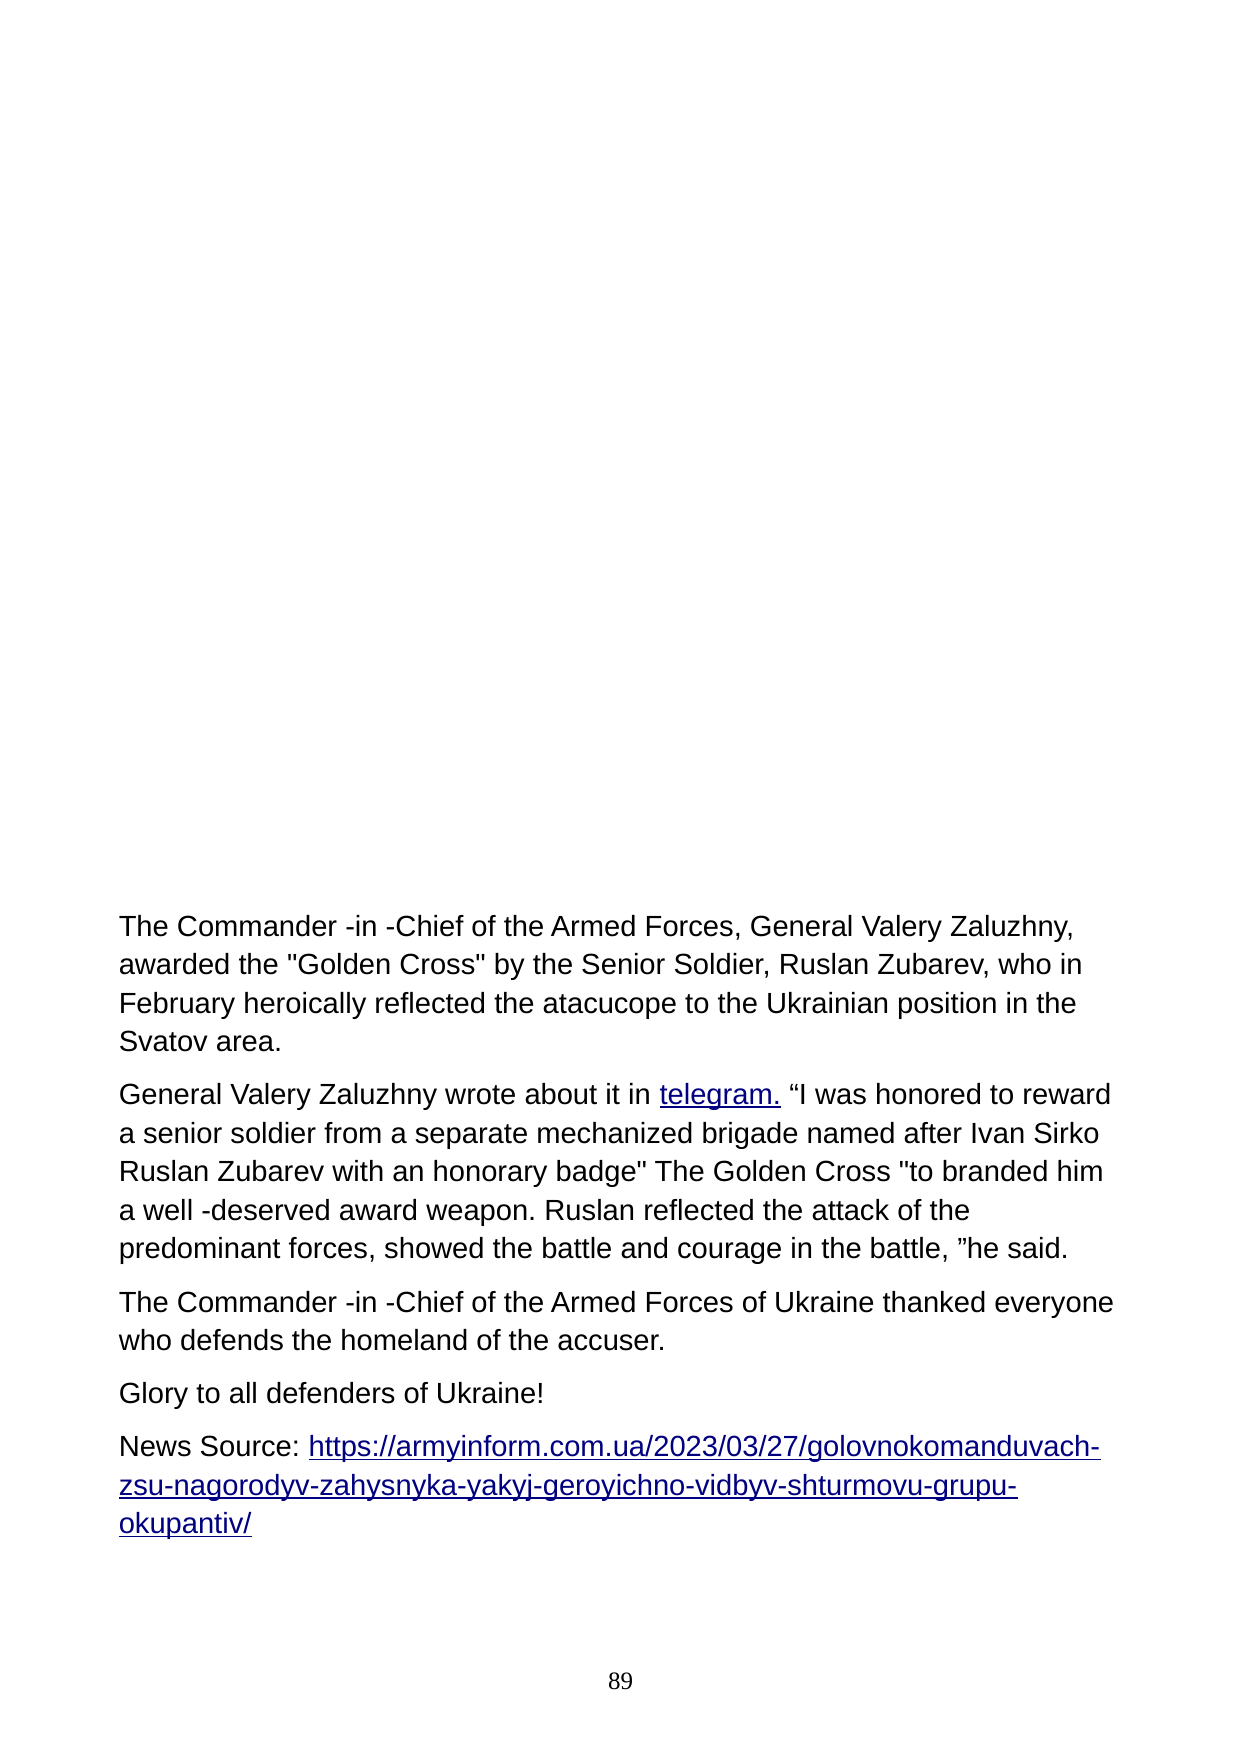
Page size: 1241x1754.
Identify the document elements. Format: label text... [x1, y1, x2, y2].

text Glory to all defenders of Ukraine! [118, 1376, 1122, 1410]
text The Commander -in -Chief of the Armed Forces of Ukraine thanked everyone who defends the homeland of the accuser. [118, 1284, 1122, 1357]
text General Valery Zaluzhny wrote about it in telegram. “I was honored to reward a senior soldier from a separate mechanized brigade named after Ivan Sirko Ruslan Zubarev with an honorary badge" The Golden Cross "to branded him a well -deserved award weapon. Ruslan reflected the attack of the predominant forces, showed the battle and courage in the battle, ”he said. [118, 1077, 1122, 1265]
text News Source: https://armyinform.com.ua/2023/03/27/golovnokomanduvach-zsu-nagorodyv-zahysnyka-yakyj-geroyichno-vidbyv-shturmovu-grupu-okupantiv/ [118, 1429, 1122, 1540]
text The Commander -in -Chief of the Armed Forces, General Valery Zaluzhny, awarded the "Golden Cross" by the Senior Soldier, Ruslan Zubarev, who in February heroically reflected the atacucope to the Ukrainian position in the Svatov area. [118, 118, 1122, 1058]
